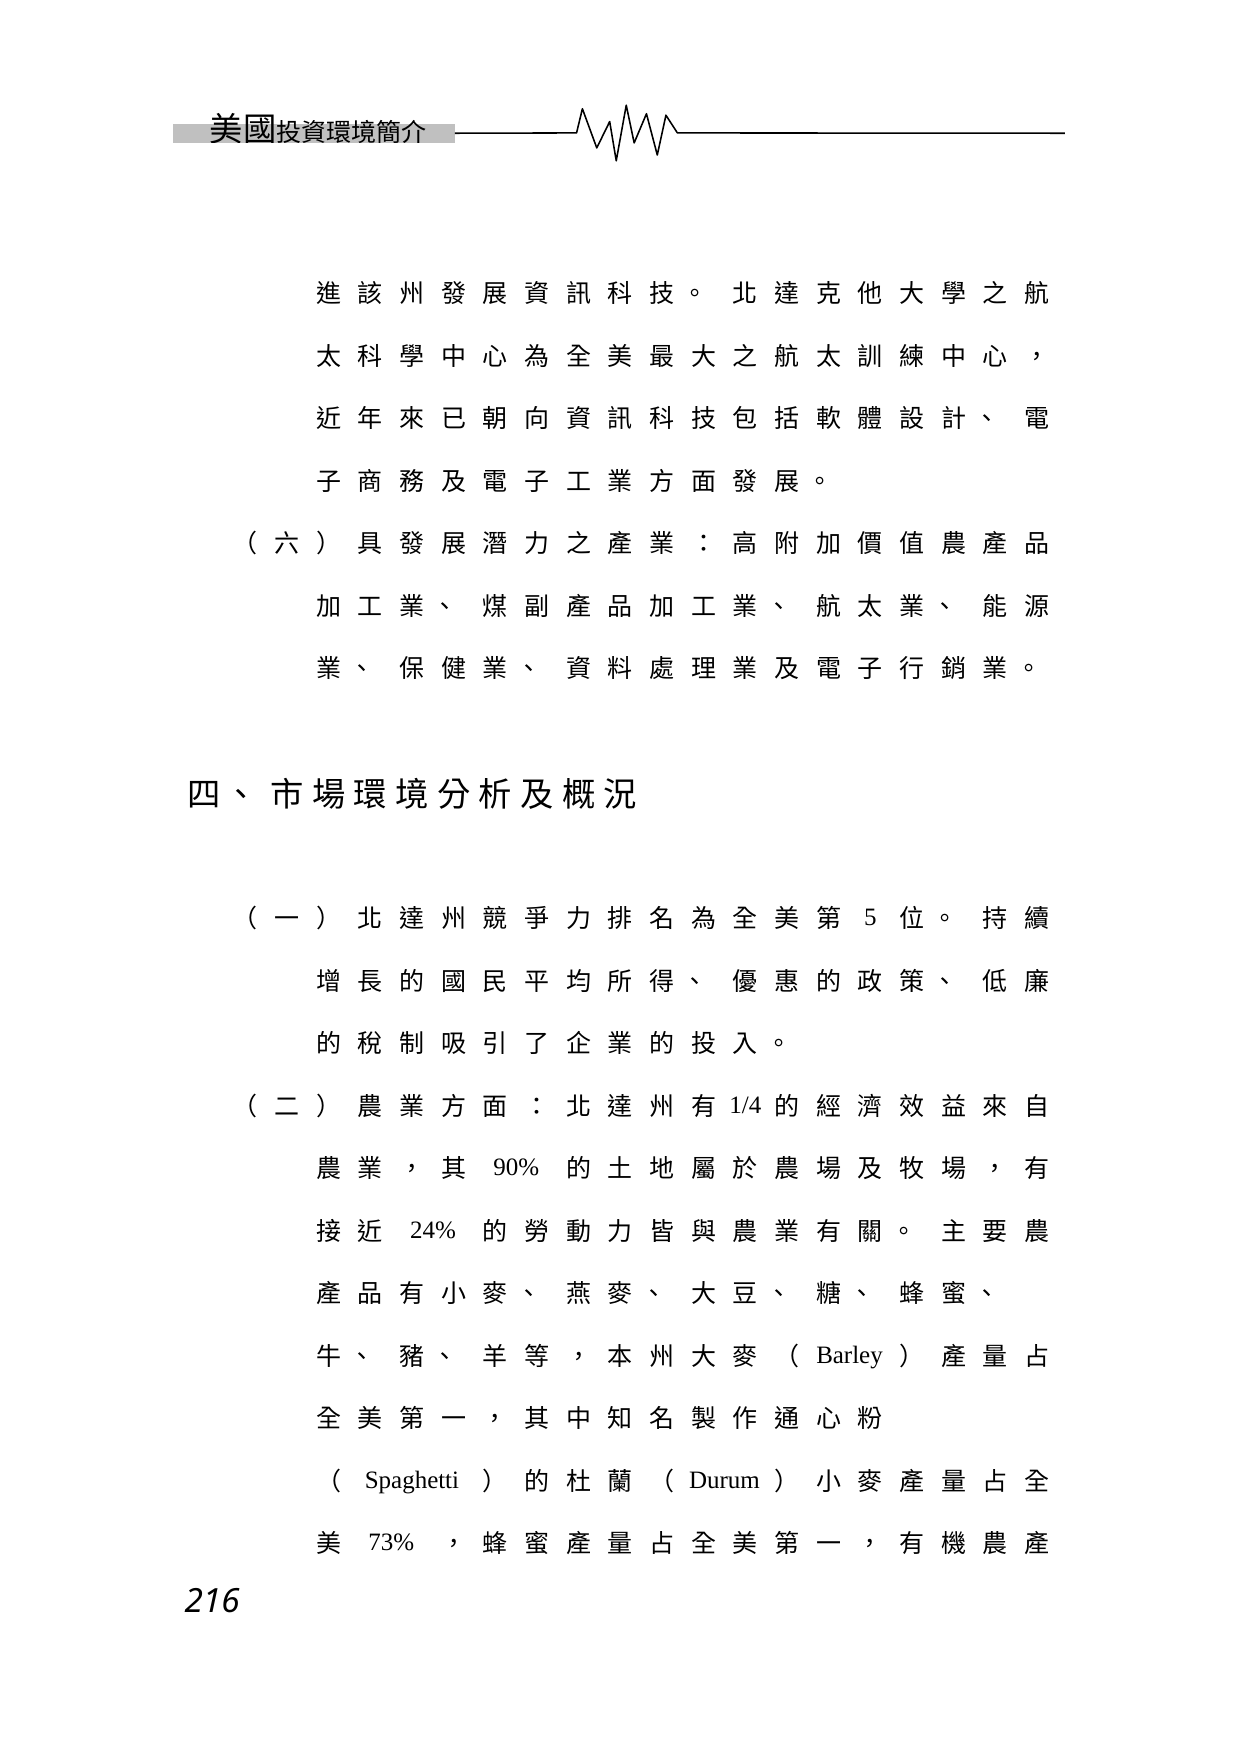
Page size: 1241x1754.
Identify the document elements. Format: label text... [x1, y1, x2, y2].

text （六）具發展潛力之產業：高附加價值農產品加工業、煤副產品加工業、航太業、能源業、保健業、資料處理業及電子行銷業。 [207, 500, 1058, 688]
text （一）北達州競爭力排名為全美第5位。持續增長的國民平均所得、優惠的政策、低廉的稅制吸引了企業的投入。 [207, 875, 1058, 1063]
text （二）農業方面：北達州有1/4的經濟效益來自農業，其90%的土地屬於農場及牧場，有接近24%的勞動力皆與農業有關。主要農產品有小麥、燕麥、大豆、糖、蜂蜜、牛、豬、羊等，本州大麥（Barley）產量占全美第一，其中知名製作通心粉（Spaghetti）的杜蘭（Durum）小麥產量占全美73%，蜂蜜產量占全美第一，有機農產 [207, 1063, 1058, 1563]
text 進該州發展資訊科技。北達克他大學之航太科學中心為全美最大之航太訓練中心，近年來已朝向資訊科技包括軟體設計、電子商務及電子工業方面發展。 [207, 250, 1058, 500]
text 四、市場環境分析及概況 [183, 750, 1058, 813]
